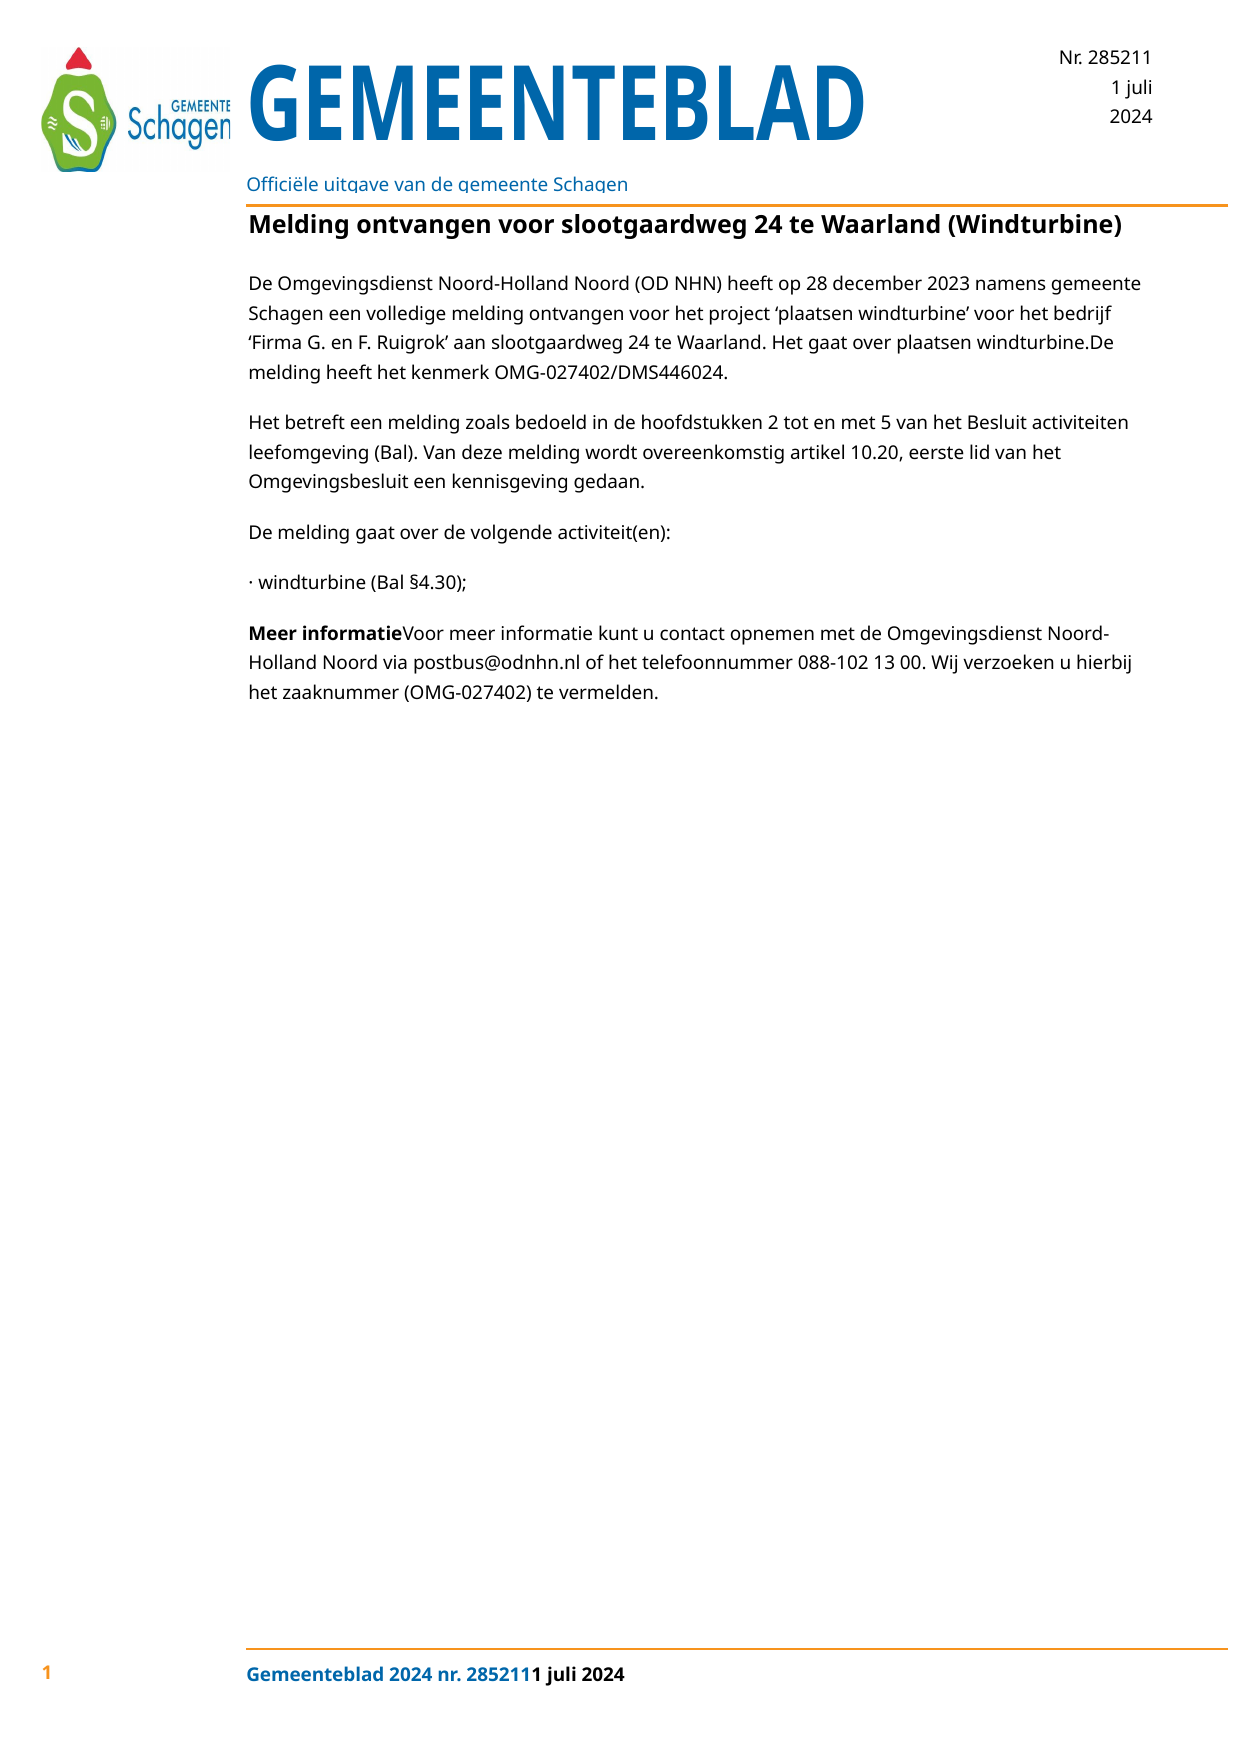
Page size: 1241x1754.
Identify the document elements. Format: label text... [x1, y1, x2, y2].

text De Omgevingsdienst Noord-Holland Noord (OD NHN) heeft op 28 december 2023 namens gemeente Schagen een volledige melding ontvangen voor het project ‘plaatsen windturbine’ voor het bedrijf ‘Firma G. en F. Ruigrok’ aan slootgaardweg 24 te Waarland. Het gaat over plaatsen windturbine.De melding heeft het kenmerk OMG-027402/DMS446024. [248, 270, 1152, 385]
text De melding gaat over de volgende activiteit(en): [248, 519, 1152, 545]
picture [41, 47, 231, 172]
text · windturbine (Bal §4.30); [248, 569, 1152, 595]
text Meer informatieVoor meer informatie kunt u contact opnemen met de Omgevingsdienst Noord-Holland Noord via postbus@odnhn.nl of het telefoonnummer 088-102 13 00. Wij verzoeken u hierbij het zaaknummer (OMG-027402) te vermelden. [248, 620, 1152, 705]
text Het betreft een melding zoals bedoeld in de hoofdstukken 2 tot en met 5 van het Besluit activiteiten leefomgeving (Bal). Van deze melding wordt overeenkomstig artikel 10.20, eerste lid van het Omgevingsbesluit een kennisgeving gedaan. [248, 409, 1152, 494]
text Melding ontvangen voor slootgaardweg 24 te Waarland (Windturbine) [248, 207, 1152, 241]
